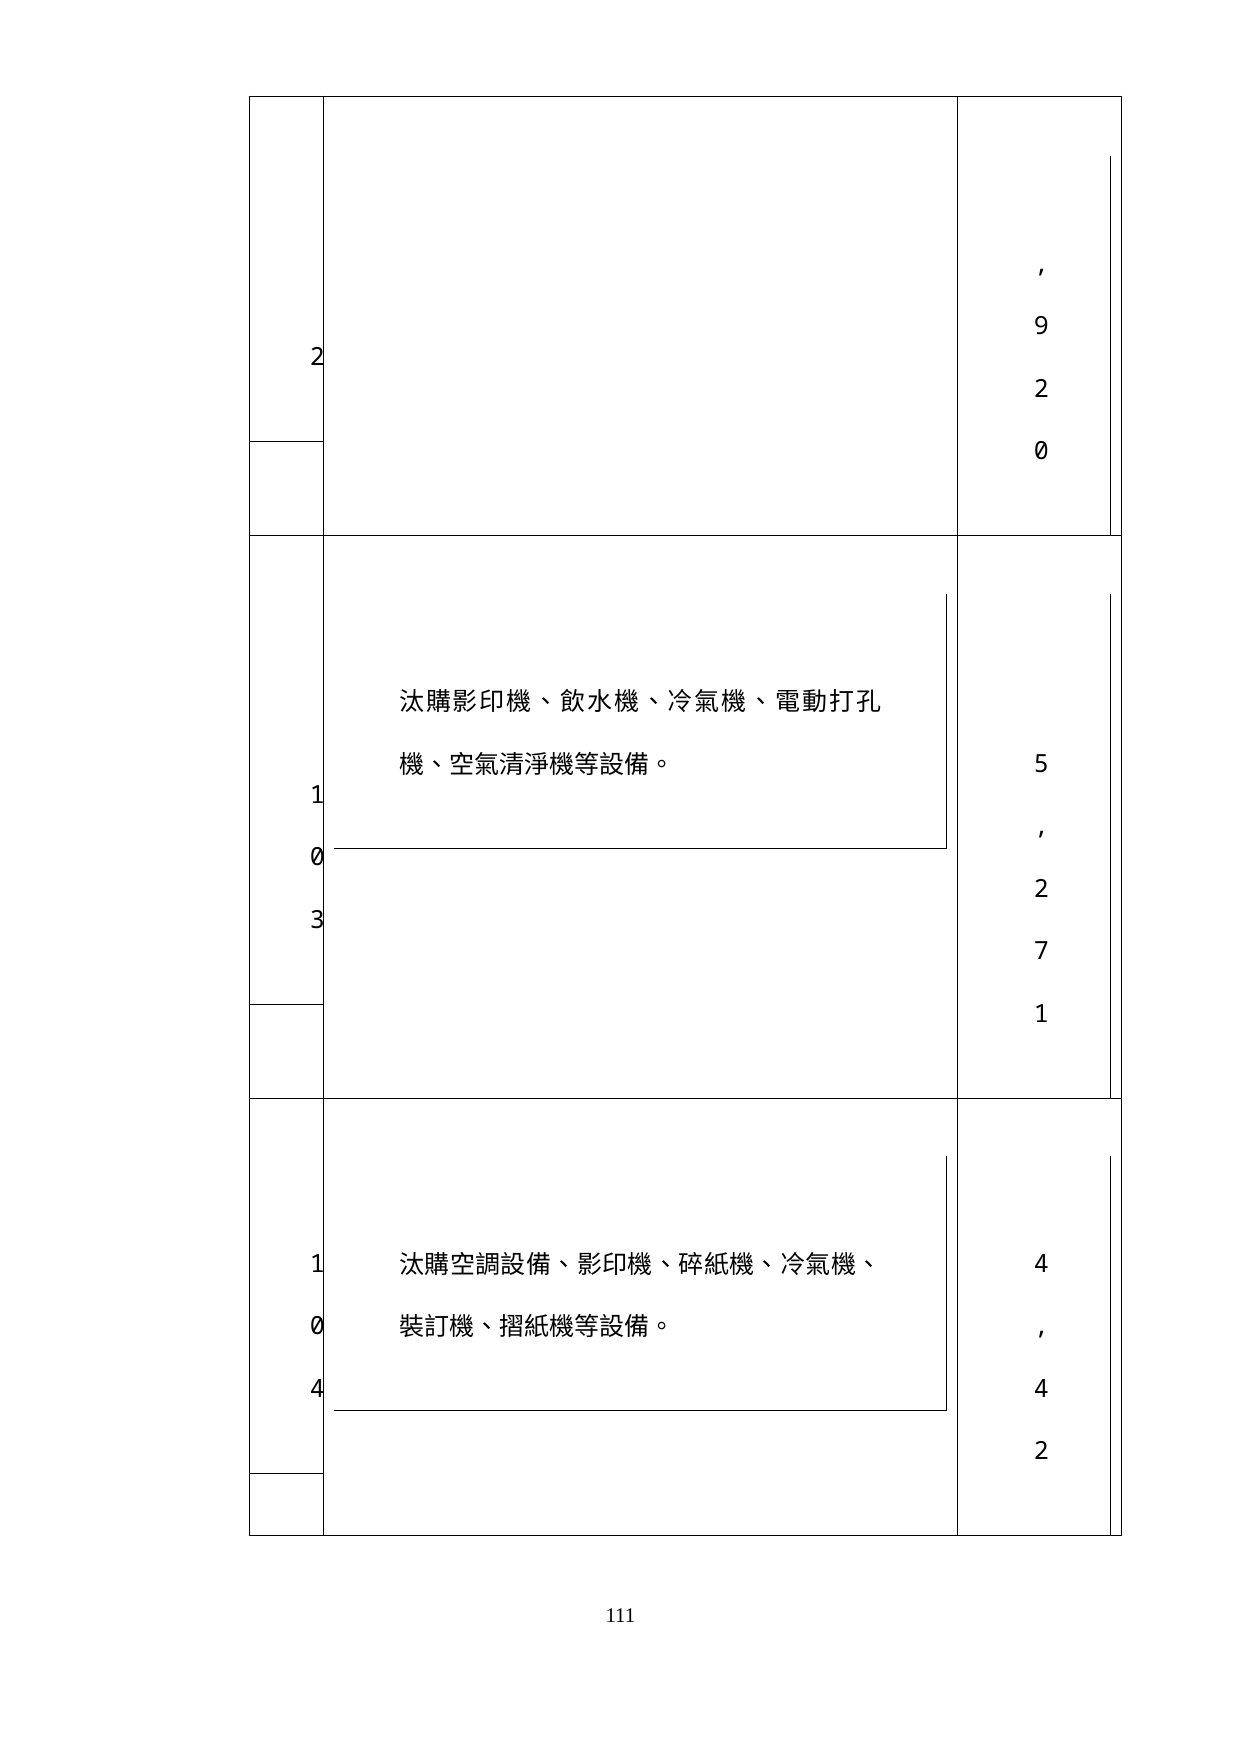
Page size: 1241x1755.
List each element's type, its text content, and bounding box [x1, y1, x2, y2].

table_cell 2 [250, 97, 323, 441]
table_cell 104 [250, 1099, 323, 1473]
table_cell 5,271 [958, 536, 1121, 1098]
table_cell 4,42 [958, 1099, 1121, 1535]
table_cell [250, 442, 323, 535]
table_cell [250, 1474, 323, 1535]
table_cell 103 [250, 536, 323, 1004]
table_cell 汰購空調設備、影印機、碎紙機、冷氣機、裝訂機、摺紙機等設備。 [324, 1099, 957, 1535]
table_cell [250, 1005, 323, 1098]
table_cell [324, 97, 957, 535]
table_cell 汰購影印機、飲水機、冷氣機、電動打孔機、空氣清淨機等設備。 [324, 536, 957, 1098]
table_cell ,920 [958, 97, 1121, 535]
